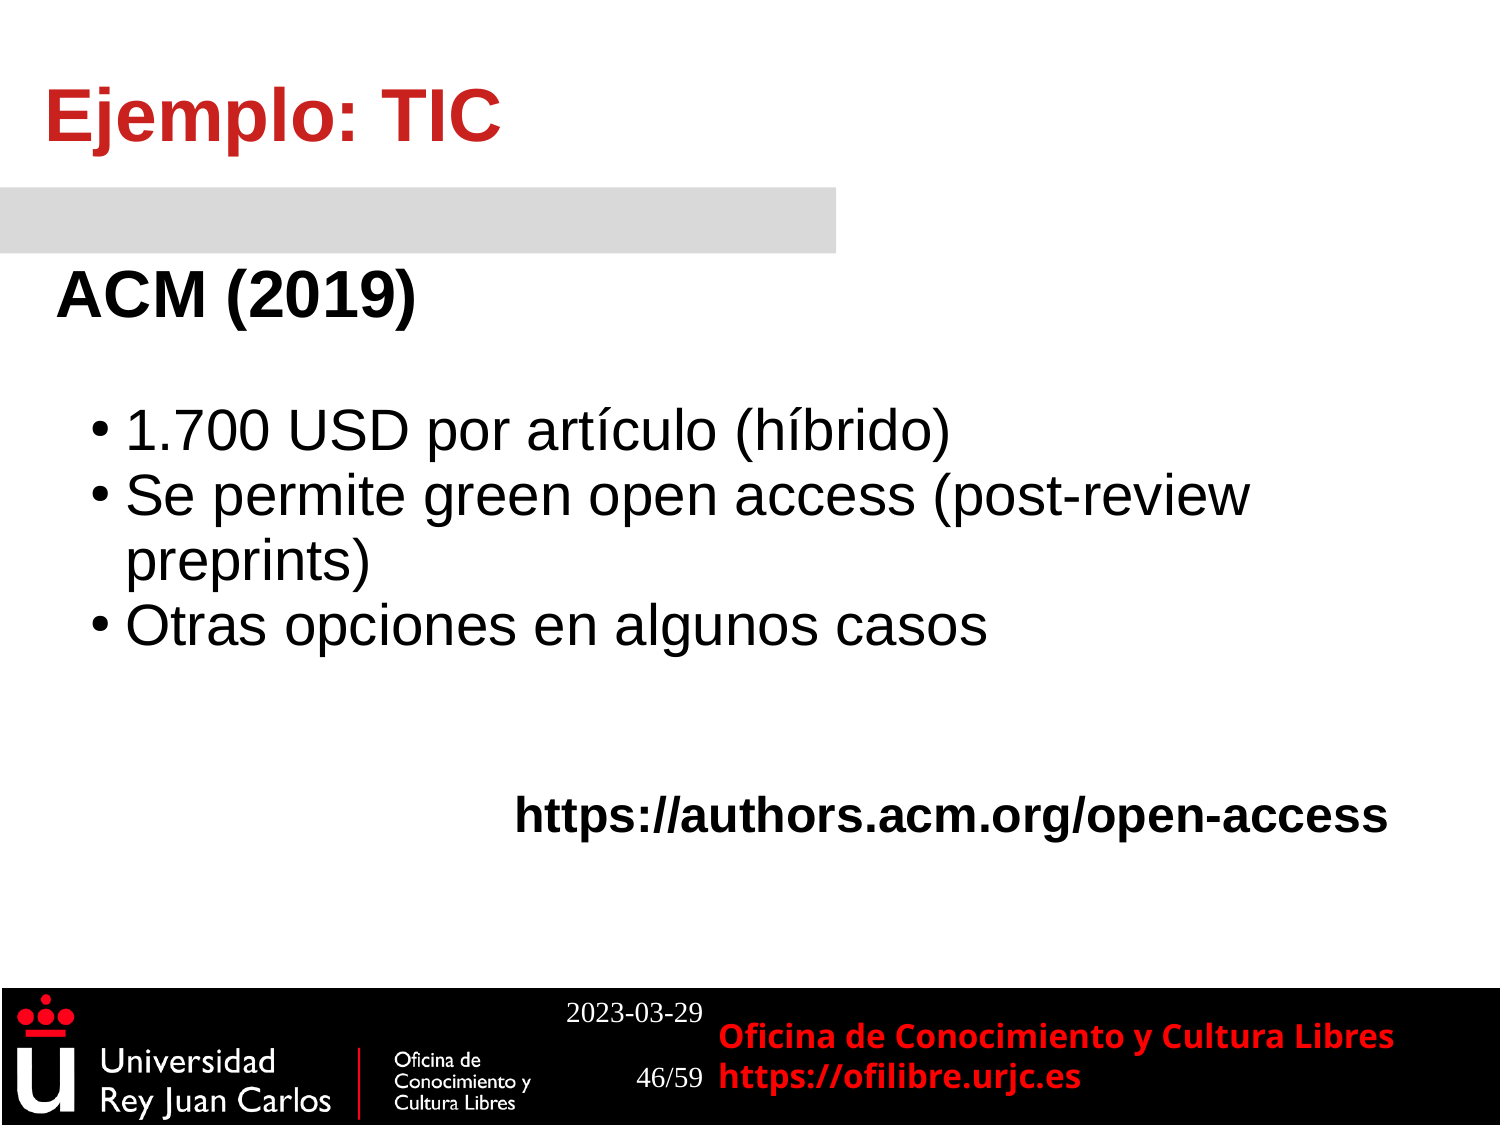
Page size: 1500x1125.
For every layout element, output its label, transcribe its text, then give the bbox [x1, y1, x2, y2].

text_box Ejemplo: TIC [30, 66, 1036, 249]
picture [17, 994, 531, 1120]
text_box https://authors.acm.org/open-access [412, 780, 1405, 851]
title [75, 7, 1425, 196]
text_box 1.700 USD por artículo (híbrido) Se permite green open access (post-review preprints) Otras opciones en algunos casos [75, 390, 1351, 666]
text_box ACM (2019) [40, 249, 811, 340]
